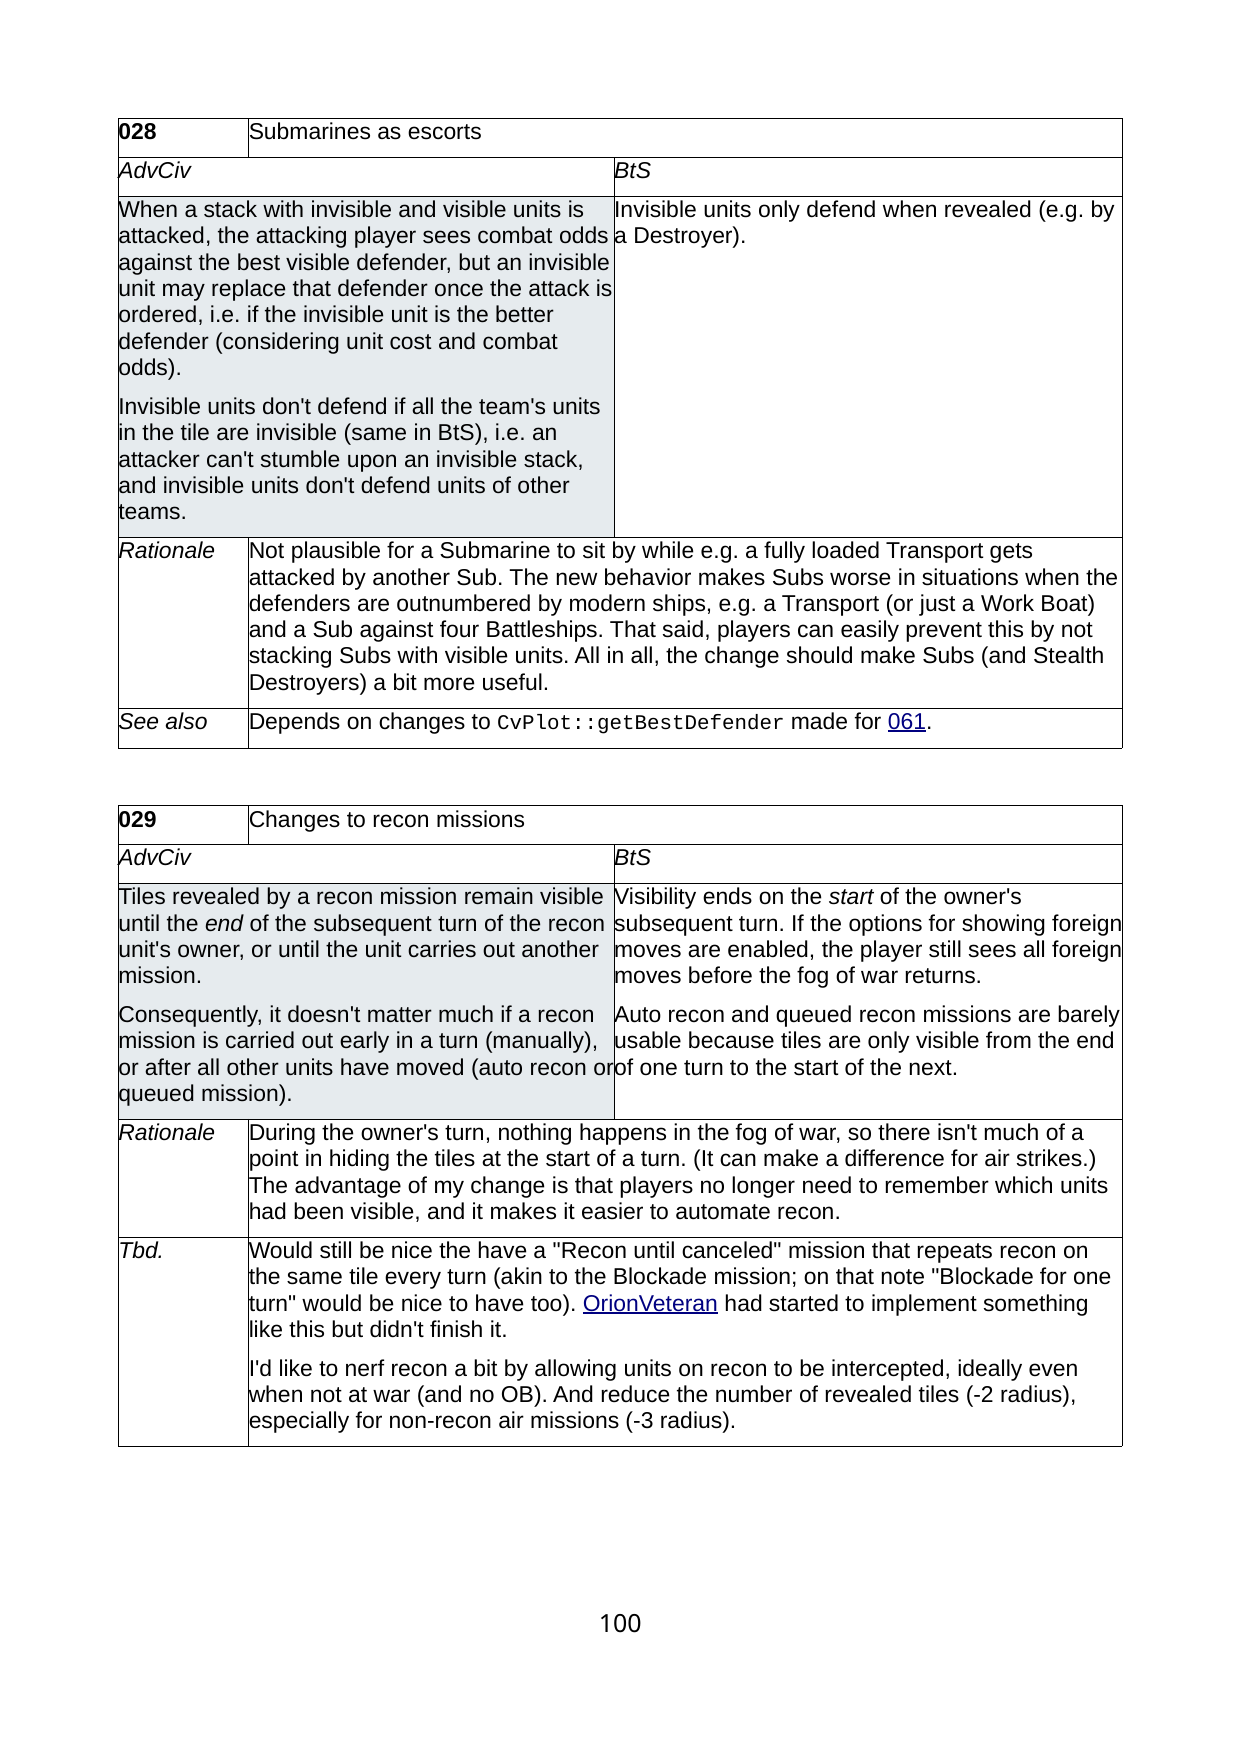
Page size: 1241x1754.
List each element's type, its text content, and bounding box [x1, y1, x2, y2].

table_cell BtS [615, 845, 1122, 883]
table_cell Tiles revealed by a recon mission remain visible until the end of the subsequent turn of the recon unit's owner, or until the unit carries out another mission. Consequently, it doesn't matter much if a recon mission is carried out early in a turn (manually), or after all other units have moved (auto recon or queued mission). [119, 884, 614, 1119]
table_cell Depends on changes to CvPlot::getBestDefender made for 061. [249, 709, 1122, 748]
table_cell Rationale [119, 1120, 248, 1237]
table_cell Invisible units only defend when revealed (e.g. by a Destroyer). [615, 197, 1122, 537]
table_header 029 [119, 806, 248, 844]
table_cell See also [119, 709, 248, 748]
table_cell AdvCiv [119, 845, 614, 883]
table_header Submarines as escorts [249, 119, 1122, 157]
table_cell When a stack with invisible and visible units is attacked, the attacking player sees combat odds against the best visible defender, but an invisible unit may replace that defender once the attack is ordered, i.e. if the invisible unit is the better defender (considering unit cost and combat odds). Invisible units don't defend if all the team's units in the tile are invisible (same in BtS), i.e. an attacker can't stumble upon an invisible stack, and invisible units don't defend units of other teams. [119, 197, 614, 537]
table_cell Rationale [119, 538, 248, 708]
table_cell During the owner's turn, nothing happens in the fog of war, so there isn't much of a point in hiding the tiles at the start of a turn. (It can make a difference for air strikes.) The advantage of my change is that players no longer need to remember which units had been visible, and it makes it easier to automate recon. [249, 1120, 1122, 1237]
table_cell Tbd. [119, 1238, 248, 1446]
table_cell BtS [615, 158, 1122, 196]
table_cell Would still be nice the have a "Recon until canceled" mission that repeats recon on the same tile every turn (akin to the Blockade mission; on that note "Blockade for one turn" would be nice to have too). OrionVeteran had started to implement something like this but didn't finish it. I'd like to nerf recon a bit by allowing units on recon to be intercepted, ideally even when not at war (and no OB). And reduce the number of revealed tiles (-2 radius), especially for non-recon air missions (-3 radius). [249, 1238, 1122, 1446]
table_header 028 [119, 119, 248, 157]
table_cell AdvCiv [119, 158, 614, 196]
table_cell Not plausible for a Submarine to sit by while e.g. a fully loaded Transport gets attacked by another Sub. The new behavior makes Subs worse in situations when the defenders are outnumbered by modern ships, e.g. a Transport (or just a Work Boat) and a Sub against four Battleships. That said, players can easily prevent this by not stacking Subs with visible units. All in all, the change should make Subs (and Stealth Destroyers) a bit more useful. [249, 538, 1122, 708]
table_cell Visibility ends on the start of the owner's subsequent turn. If the options for showing foreign moves are enabled, the player still sees all foreign moves before the fog of war returns. Auto recon and queued recon missions are barely usable because tiles are only visible from the end of one turn to the start of the next. [615, 884, 1122, 1119]
table_header Changes to recon missions [249, 806, 1122, 844]
